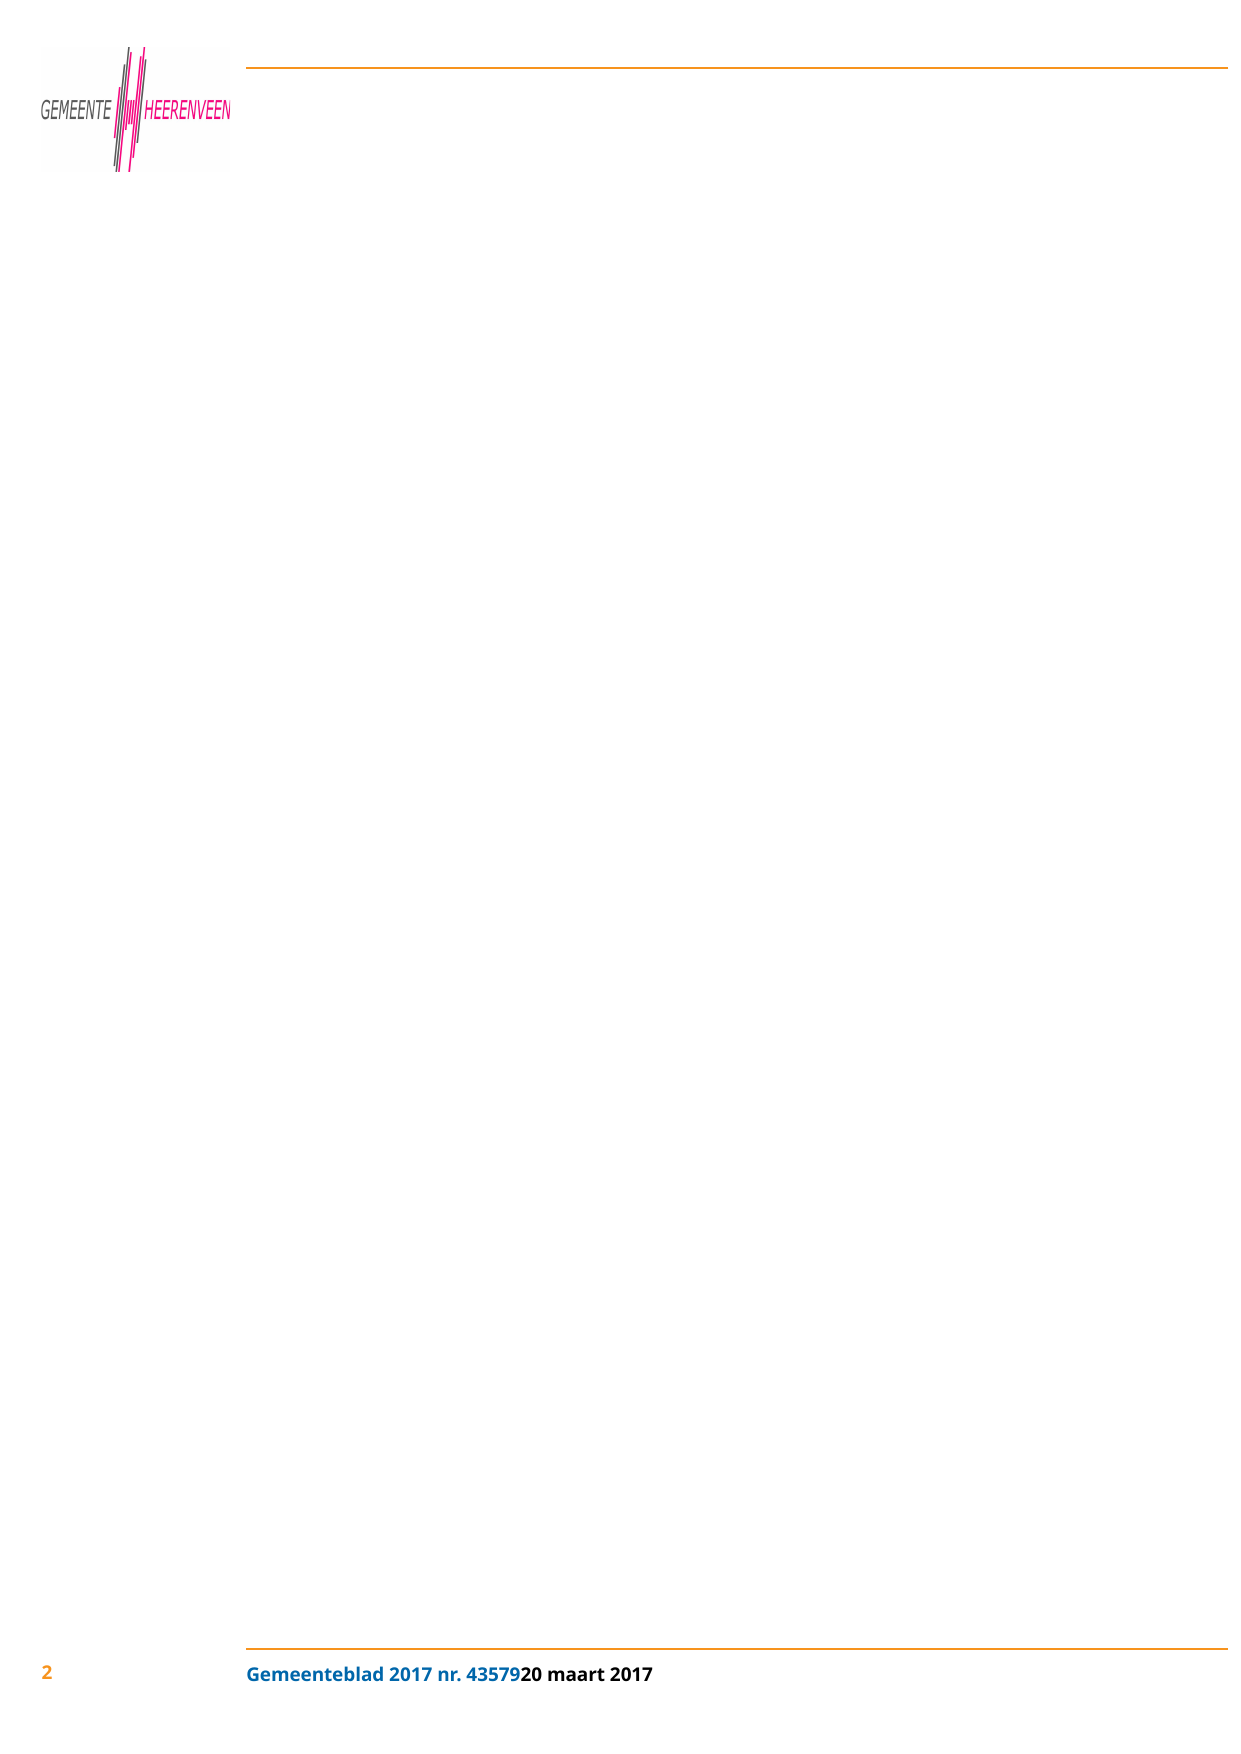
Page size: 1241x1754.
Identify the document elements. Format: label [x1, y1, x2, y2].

picture [41, 47, 231, 172]
